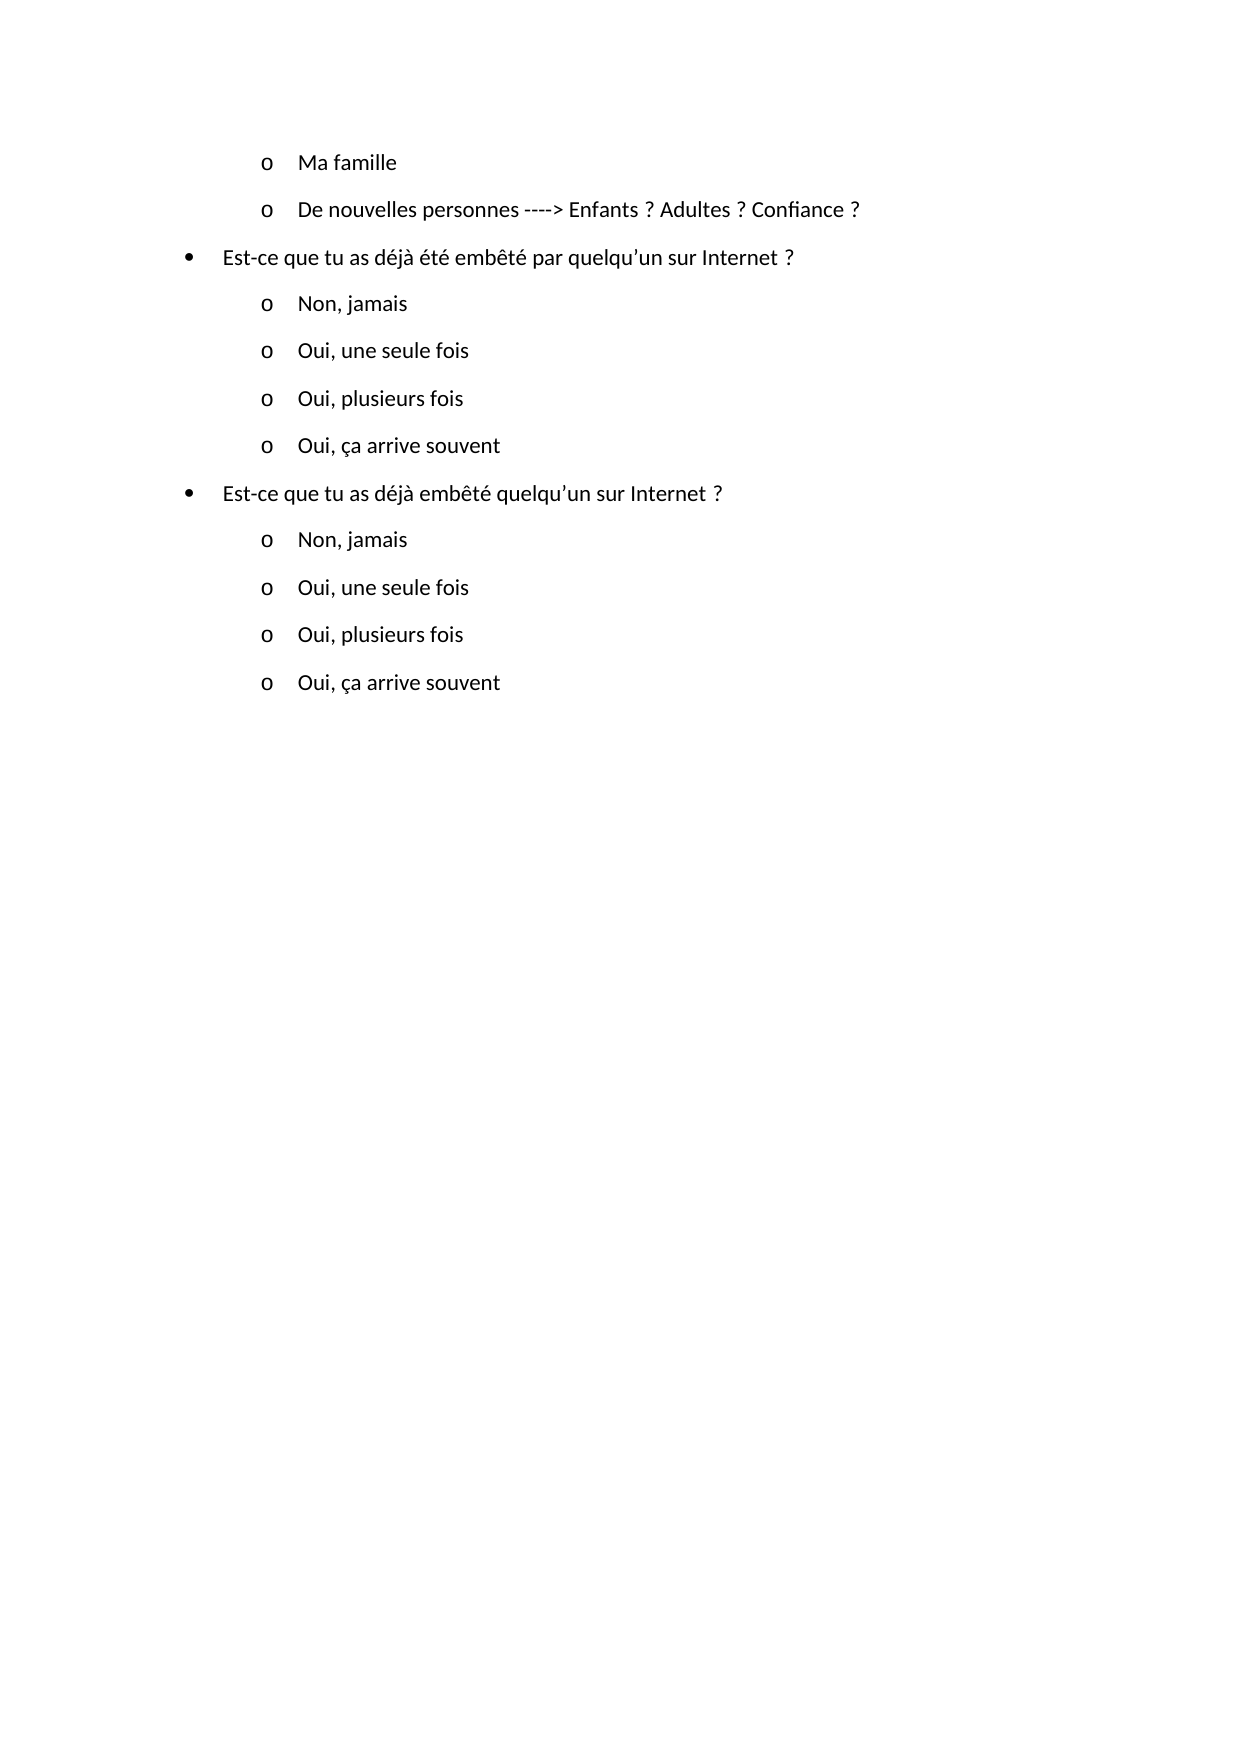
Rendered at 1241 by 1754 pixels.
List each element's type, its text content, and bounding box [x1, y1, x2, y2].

list Ma famille [260, 148, 1093, 177]
list Oui, une seule fois [260, 336, 1093, 366]
list Non, jamais [260, 525, 1093, 554]
list Oui, une seule fois [260, 573, 1093, 602]
list Non, jamais [260, 289, 1093, 318]
list Oui, ça arrive souvent [260, 431, 1093, 461]
list Oui, ça arrive souvent [260, 668, 1093, 697]
list De nouvelles personnes ----> Enfants ? Adultes ? Confiance ? [260, 195, 1093, 224]
list Oui, plusieurs fois [260, 620, 1093, 649]
list Est-ce que tu as déjà été embêté par quelqu’un sur Internet ? [185, 243, 1093, 271]
list Oui, plusieurs fois [260, 384, 1093, 413]
list Est-ce que tu as déjà embêté quelqu’un sur Internet ? [185, 479, 1093, 507]
